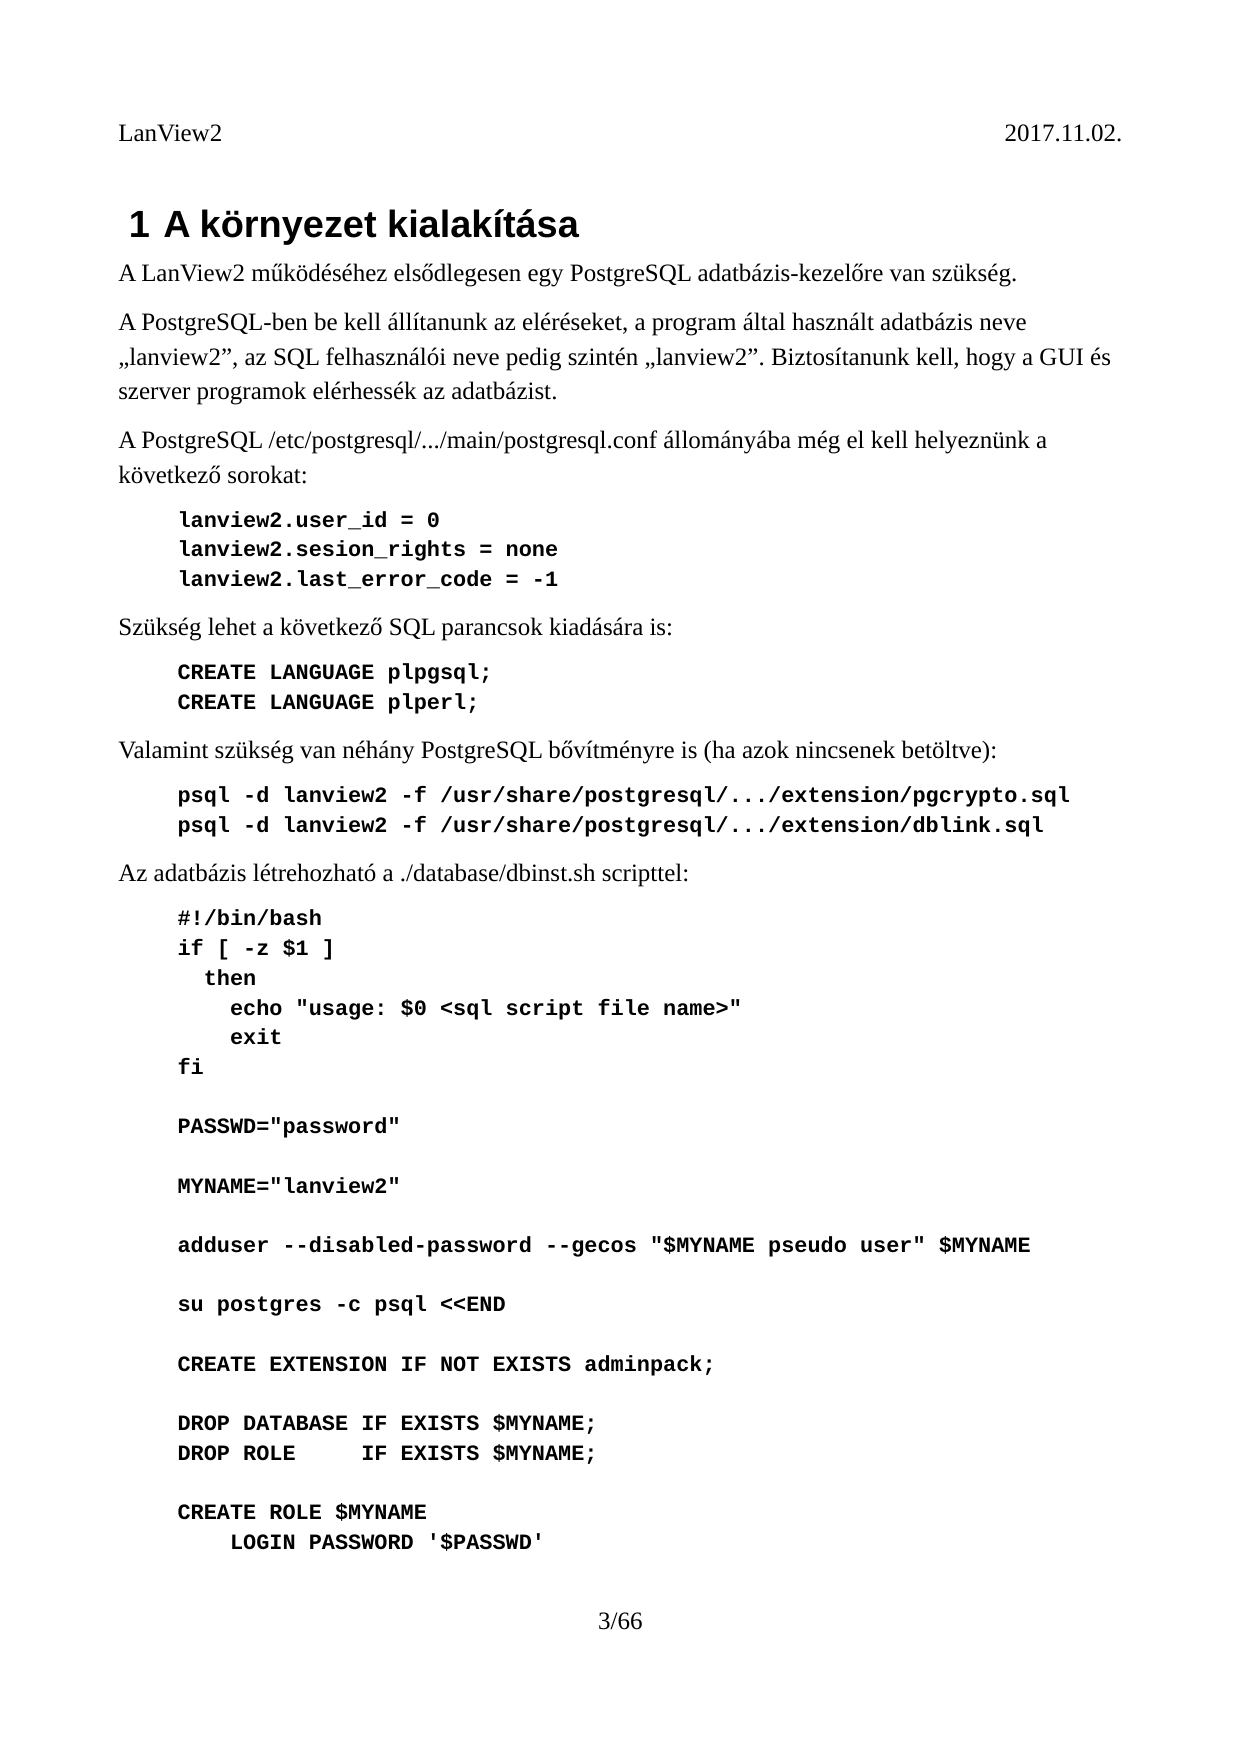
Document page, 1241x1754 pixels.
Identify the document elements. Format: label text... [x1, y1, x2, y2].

text #!/bin/bash if [ -z $1 ] then echo "usage: $0 <sql script file name>" exit fi PASSWD="password" MYNAME="lanview2" adduser --disabled-password --gecos "$MYNAME pseudo user" $MYNAME su postgres -c psql <<END CREATE EXTENSION IF NOT EXISTS adminpack; DROP DATABASE IF EXISTS $MYNAME; DROP ROLE IF EXISTS $MYNAME; CREATE ROLE $MYNAME LOGIN PASSWORD '$PASSWD' [177, 908, 1122, 1556]
text Az adatbázis létrehozható a ./database/dbinst.sh scripttel: [118, 858, 1122, 887]
text Szükség lehet a következő SQL parancsok kiadására is: [118, 612, 1122, 641]
text psql -d lanview2 -f /usr/share/postgresql/.../extension/pgcrypto.sql psql -d lanview2 -f /usr/share/postgresql/.../extension/dblink.sql [177, 784, 1122, 839]
subtitle A környezet kialakítása [118, 202, 1122, 246]
text lanview2.user_id = 0 lanview2.sesion_rights = none lanview2.last_error_code = -1 [177, 509, 1122, 593]
text A PostgreSQL-ben be kell állítanunk az eléréseket, a program által használt adatbázis neve „lanview2”, az SQL felhasználói neve pedig szintén „lanview2”. Biztosítanunk kell, hogy a GUI és szerver programok elérhessék az adatbázist. [118, 307, 1122, 405]
text CREATE LANGUAGE plpgsql; CREATE LANGUAGE plperl; [177, 662, 1122, 716]
text A LanView2 működéséhez elsődlegesen egy PostgreSQL adatbázis-kezelőre van szükség. [118, 258, 1122, 287]
text Valamint szükség van néhány PostgreSQL bővítményre is (ha azok nincsenek betöltve): [118, 736, 1122, 764]
text A PostgreSQL /etc/postgresql/.../main/postgresql.conf állományába még el kell helyeznünk a következő sorokat: [118, 425, 1122, 488]
